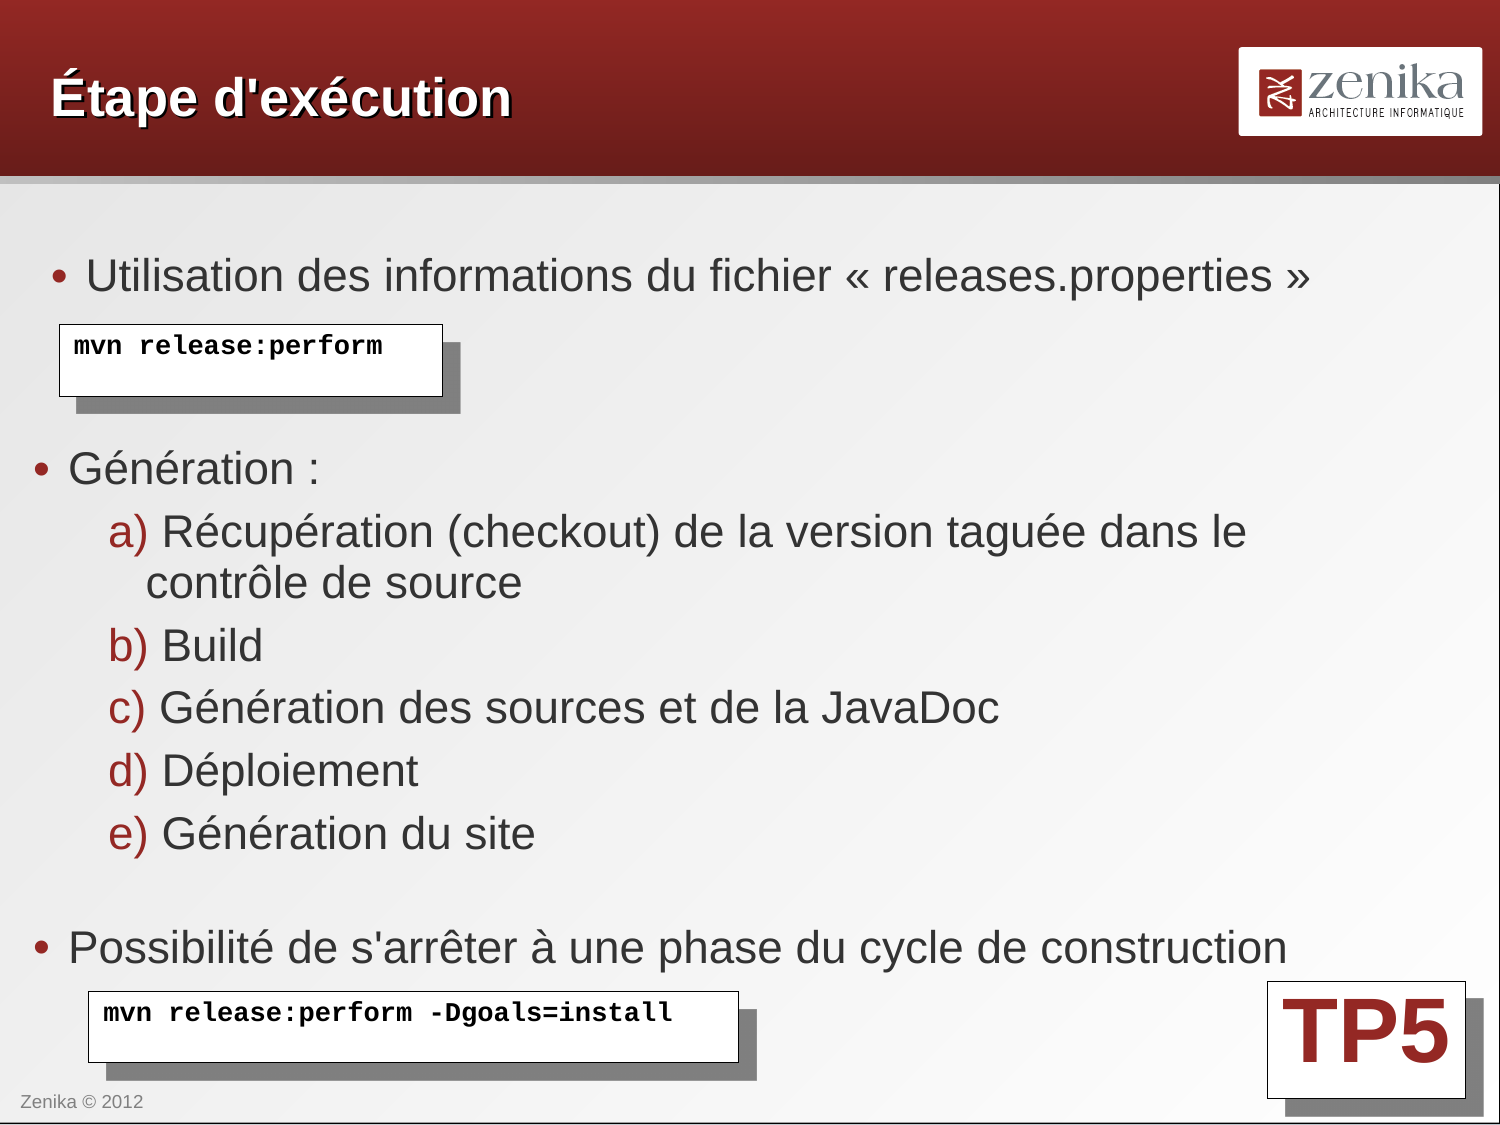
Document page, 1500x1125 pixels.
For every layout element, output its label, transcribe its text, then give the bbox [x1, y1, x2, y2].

picture [1257, 58, 1464, 125]
title Étape d'exécution [50, 15, 1206, 180]
list Utilisation des informations du fichier « releases.properties » [50, 249, 1435, 325]
text_box mvn release:perform [59, 324, 443, 397]
list Génération : Récupération (checkout) de la version taguée dans le contrôle de source Build Génération des sources et de la JavaDoc Déploiement Génération du site Possibilité de s'arrêter à une phase du cycle de construction [33, 442, 1418, 971]
text_box mvn release:perform -Dgoals=install [88, 991, 739, 1063]
text_box TP5 [1267, 981, 1466, 1099]
